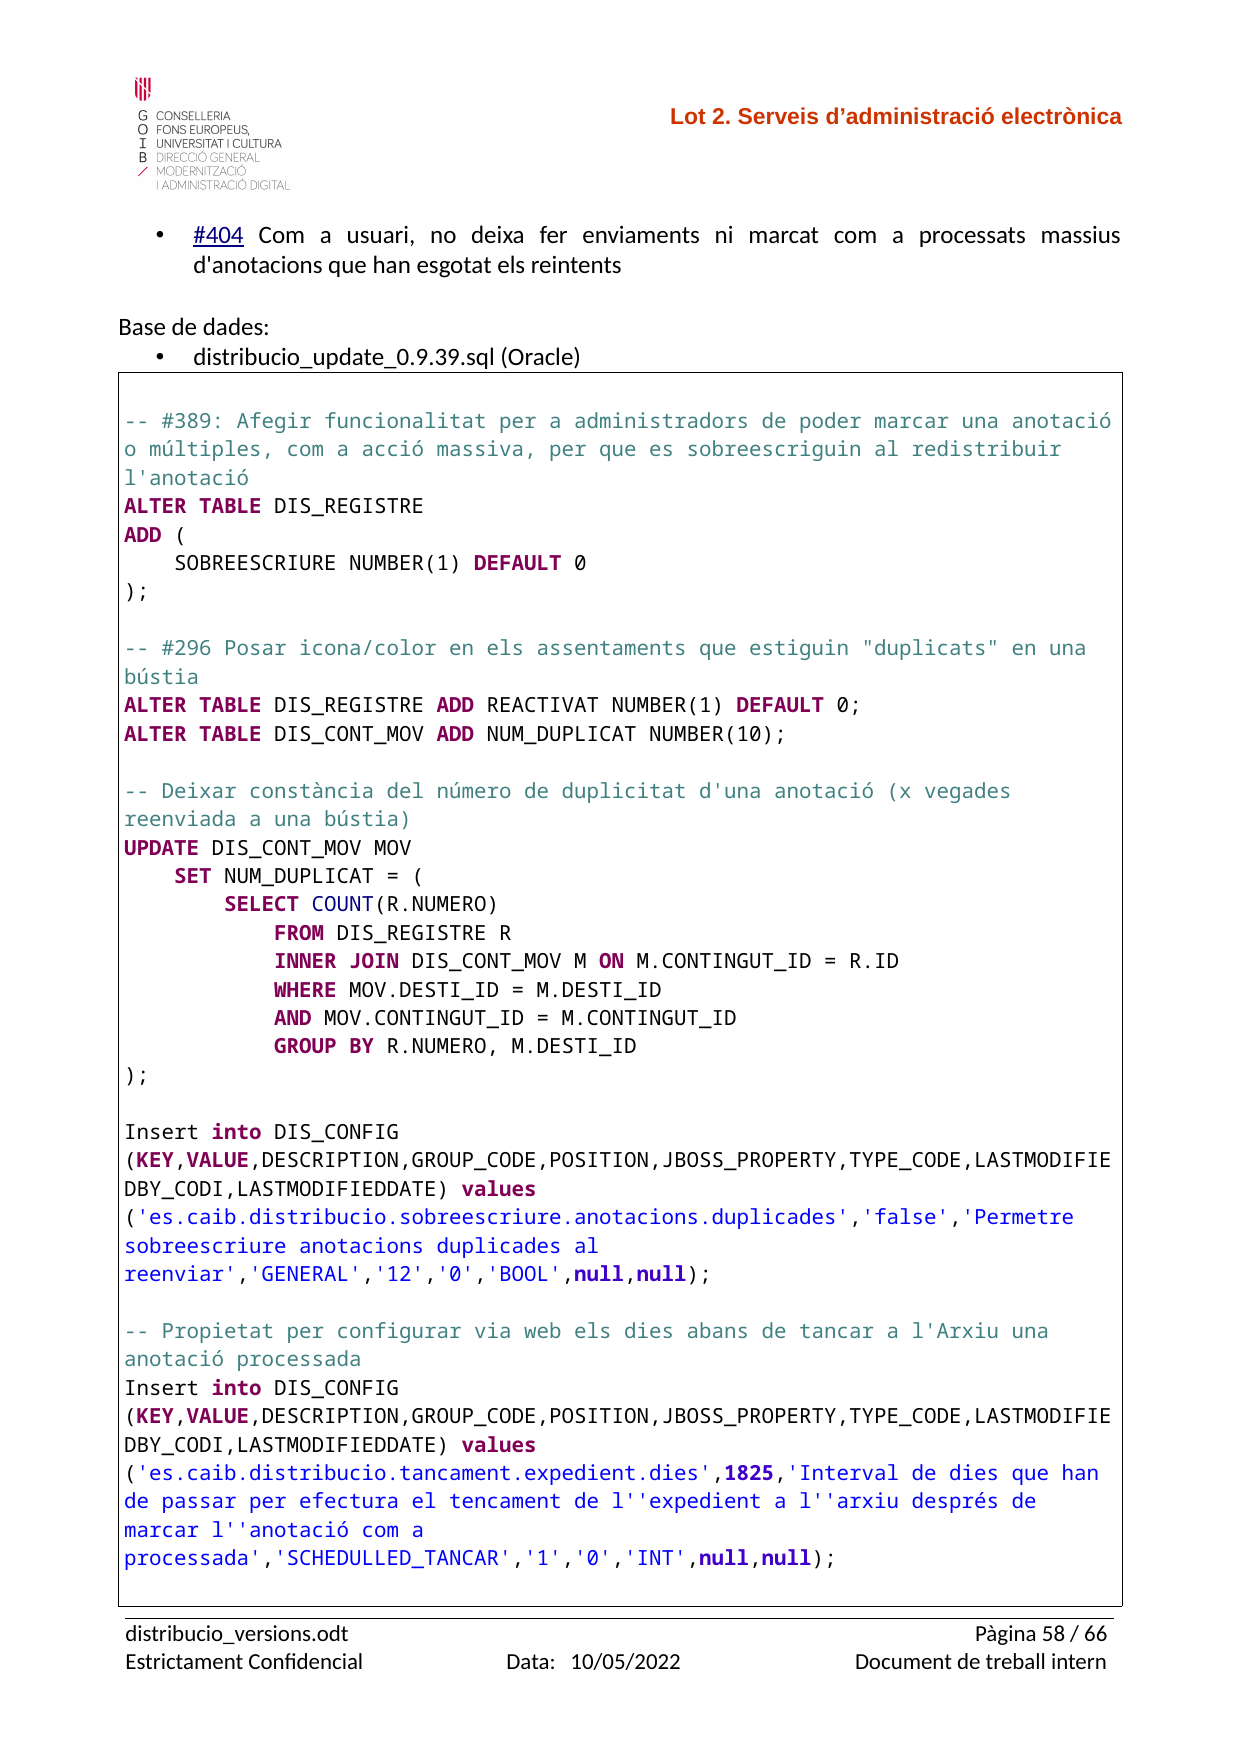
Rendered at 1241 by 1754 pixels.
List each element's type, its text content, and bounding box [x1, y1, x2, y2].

picture [126, 70, 299, 197]
table_header -- #389: Afegir funcionalitat per a administradors de poder marcar una anotació o múltiples, com a acció massiva, per que es sobreescriguin al redistribuir l'anotació ALTER TABLE DIS_REGISTRE ADD ( SOBREESCRIURE NUMBER(1) DEFAULT 0 ); -- #296 Posar icona/color en els assentaments que estiguin "duplicats" en una bústia ALTER TABLE DIS_REGISTRE ADD REACTIVAT NUMBER(1) DEFAULT 0; ALTER TABLE DIS_CONT_MOV ADD NUM_DUPLICAT NUMBER(10); -- Deixar constància del número de duplicitat d'una anotació (x vegades reenviada a una bústia) UPDATE DIS_CONT_MOV MOV SET NUM_DUPLICAT = ( SELECT COUNT(R.NUMERO) FROM DIS_REGISTRE R INNER JOIN DIS_CONT_MOV M ON M.CONTINGUT_ID = R.ID WHERE MOV.DESTI_ID = M.DESTI_ID AND MOV.CONTINGUT_ID = M.CONTINGUT_ID GROUP BY R.NUMERO, M.DESTI_ID ); Insert into DIS_CONFIG (KEY,VALUE,DESCRIPTION,GROUP_CODE,POSITION,JBOSS_PROPERTY,TYPE_CODE,LASTMODIFIEDBY_CODI,LASTMODIFIEDDATE) values ('es.caib.distribucio.sobreescriure.anotacions.duplicades','false','Permetre sobreescriure anotacions duplicades al reenviar','GENERAL','12','0','BOOL',null,null); -- Propietat per configurar via web els dies abans de tancar a l'Arxiu una anotació processada Insert into DIS_CONFIG (KEY,VALUE,DESCRIPTION,GROUP_CODE,POSITION,JBOSS_PROPERTY,TYPE_CODE,LASTMODIFIEDBY_CODI,LASTMODIFIEDDATE) values ('es.caib.distribucio.tancament.expedient.dies',1825,'Interval de dies que han de passar per efectura el tencament de l''expedient a l''arxiu després de marcar l''anotació com a processada','SCHEDULLED_TANCAR','1','0','INT',null,null); [119, 373, 1122, 1606]
list #404 Com a usuari, no deixa fer enviaments ni marcat com a processats massius d'anotacions que han esgotat els reintents [156, 219, 1122, 280]
text Base de dades: [118, 311, 1122, 341]
list distribucio_update_0.9.39.sql (Oracle) [156, 341, 1122, 372]
